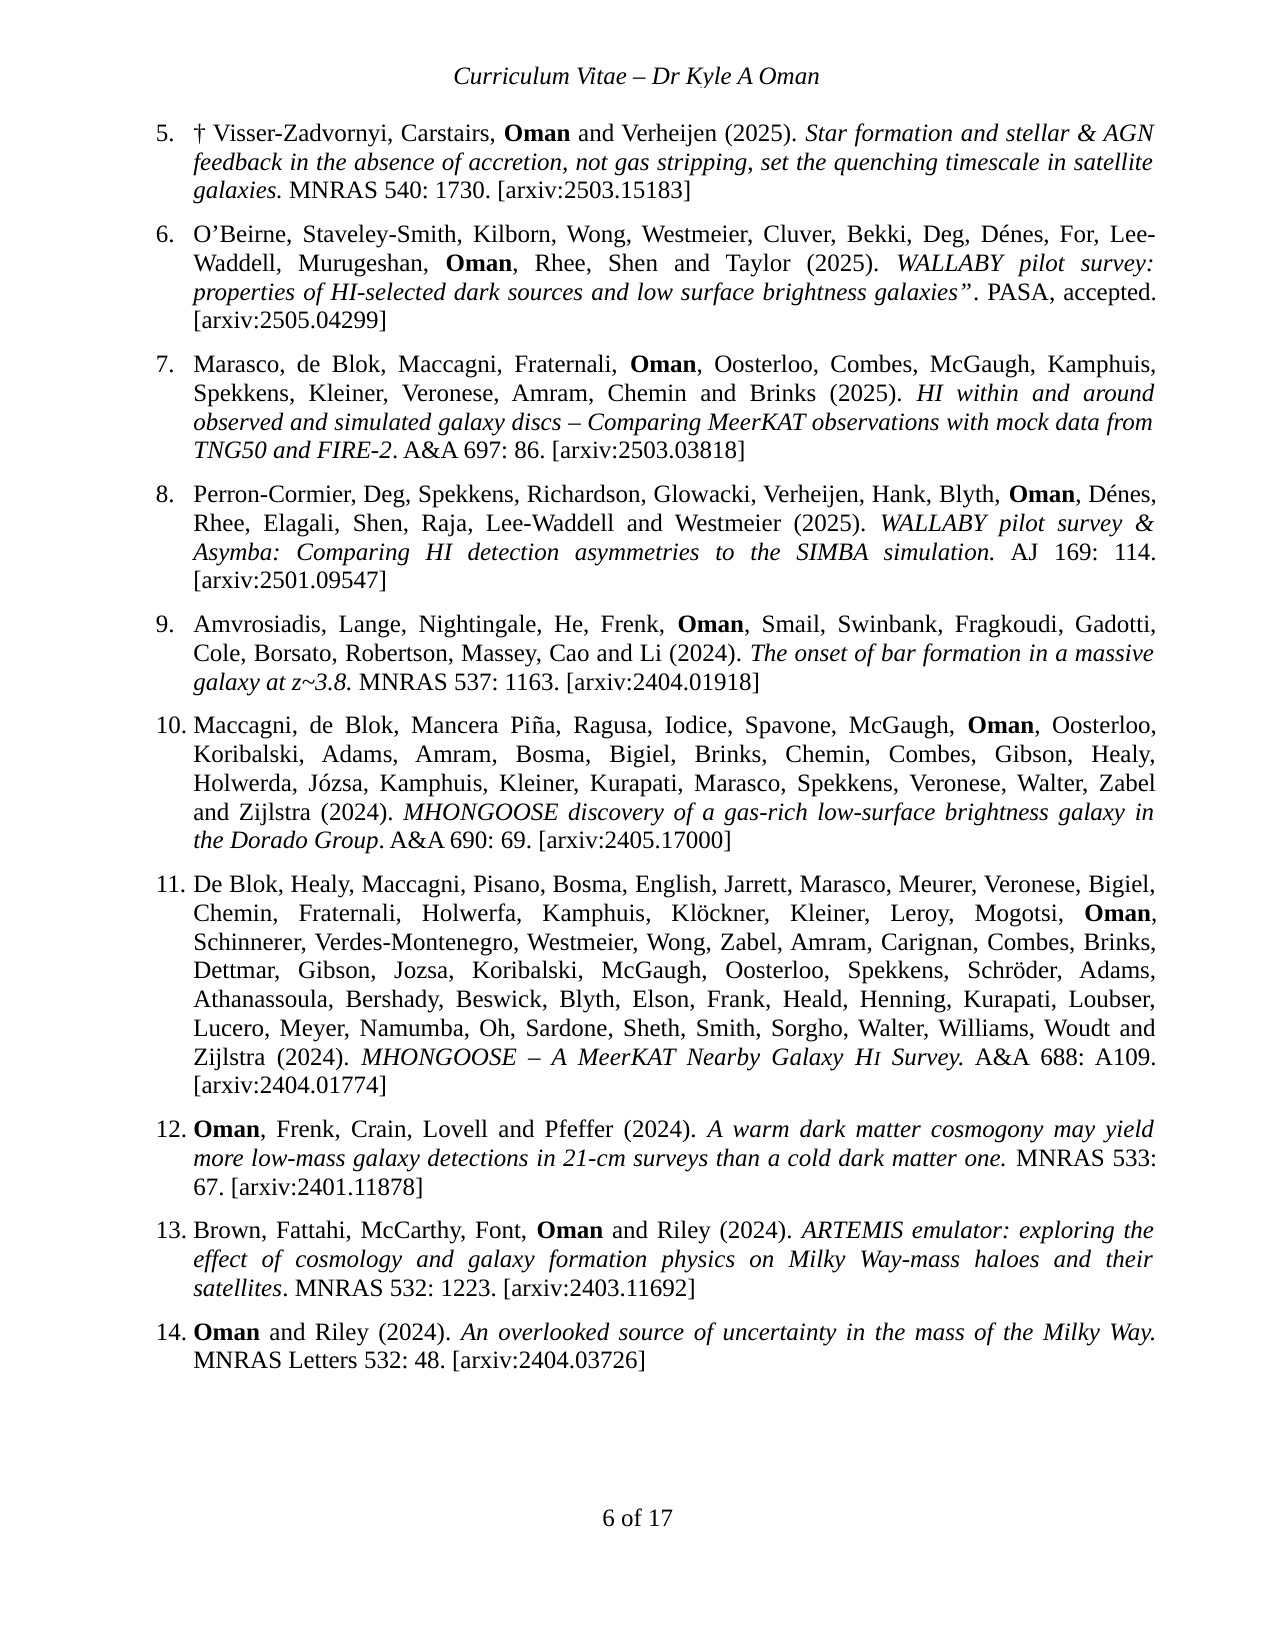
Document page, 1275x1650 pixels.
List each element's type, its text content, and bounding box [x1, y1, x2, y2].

list Brown, Fattahi, McCarthy, Font, Oman and Riley (2024). ARTEMIS emulator: exploring the effect of cosmology and galaxy formation physics on Milky Way-mass haloes and their satellites. MNRAS 532: 1223. [arxiv:2403.11692] [156, 1215, 1157, 1302]
list † Visser-Zadvornyi, Carstairs, Oman and Verheijen (2025). Star formation and stellar & AGN feedback in the absence of accretion, not gas stripping, set the quenching timescale in satellite galaxies. MNRAS 540: 1730. [arxiv:2503.15183] [156, 118, 1157, 204]
list O’Beirne, Staveley-Smith, Kilborn, Wong, Westmeier, Cluver, Bekki, Deg, Dénes, For, Lee-Waddell, Murugeshan, Oman, Rhee, Shen and Taylor (2025). WALLABY pilot survey: properties of HI-selected dark sources and low surface brightness galaxies”. PASA, accepted. [arxiv:2505.04299] [156, 219, 1157, 334]
list Oman, Frenk, Crain, Lovell and Pfeffer (2024). A warm dark matter cosmogony may yield more low-mass galaxy detections in 21-cm surveys than a cold dark matter one. MNRAS 533: 67. [arxiv:2401.11878] [156, 1114, 1157, 1200]
list Marasco, de Blok, Maccagni, Fraternali, Oman, Oosterloo, Combes, McGaugh, Kamphuis, Spekkens, Kleiner, Veronese, Amram, Chemin and Brinks (2025). HI within and around observed and simulated galaxy discs – Comparing MeerKAT observations with mock data from TNG50 and FIRE-2. A&A 697: 86. [arxiv:2503.03818] [156, 349, 1157, 464]
list Maccagni, de Blok, Mancera Piña, Ragusa, Iodice, Spavone, McGaugh, Oman, Oosterloo, Koribalski, Adams, Amram, Bosma, Bigiel, Brinks, Chemin, Combes, Gibson, Healy, Holwerda, Józsa, Kamphuis, Kleiner, Kurapati, Marasco, Spekkens, Veronese, Walter, Zabel and Zijlstra (2024). MHONGOOSE discovery of a gas-rich low-surface brightness galaxy in the Dorado Group. A&A 690: 69. [arxiv:2405.17000] [156, 710, 1157, 854]
list Oman and Riley (2024). An overlooked source of uncertainty in the mass of the Milky Way. MNRAS Letters 532: 48. [arxiv:2404.03726] [156, 1317, 1157, 1374]
list Perron-Cormier, Deg, Spekkens, Richardson, Glowacki, Verheijen, Hank, Blyth, Oman, Dénes, Rhee, Elagali, Shen, Raja, Lee-Waddell and Westmeier (2025). WALLABY pilot survey & Asymba: Comparing HI detection asymmetries to the SIMBA simulation. AJ 169: 114. [arxiv:2501.09547] [156, 479, 1157, 594]
list Amvrosiadis, Lange, Nightingale, He, Frenk, Oman, Smail, Swinbank, Fragkoudi, Gadotti, Cole, Borsato, Robertson, Massey, Cao and Li (2024). The onset of bar formation in a massive galaxy at z~3.8. MNRAS 537: 1163. [arxiv:2404.01918] [156, 609, 1157, 695]
list De Blok, Healy, Maccagni, Pisano, Bosma, English, Jarrett, Marasco, Meurer, Veronese, Bigiel, Chemin, Fraternali, Holwerfa, Kamphuis, Klöckner, Kleiner, Leroy, Mogotsi, Oman, Schinnerer, Verdes-Montenegro, Westmeier, Wong, Zabel, Amram, Carignan, Combes, Brinks, Dettmar, Gibson, Jozsa, Koribalski, McGaugh, Oosterloo, Spekkens, Schröder, Adams, Athanassoula, Bershady, Beswick, Blyth, Elson, Frank, Heald, Henning, Kurapati, Loubser, Lucero, Meyer, Namumba, Oh, Sardone, Sheth, Smith, Sorgho, Walter, Williams, Woudt and Zijlstra (2024). MHONGOOSE – A MeerKAT Nearby Galaxy Hi Survey. A&A 688: A109. [arxiv:2404.01774] [156, 869, 1157, 1099]
